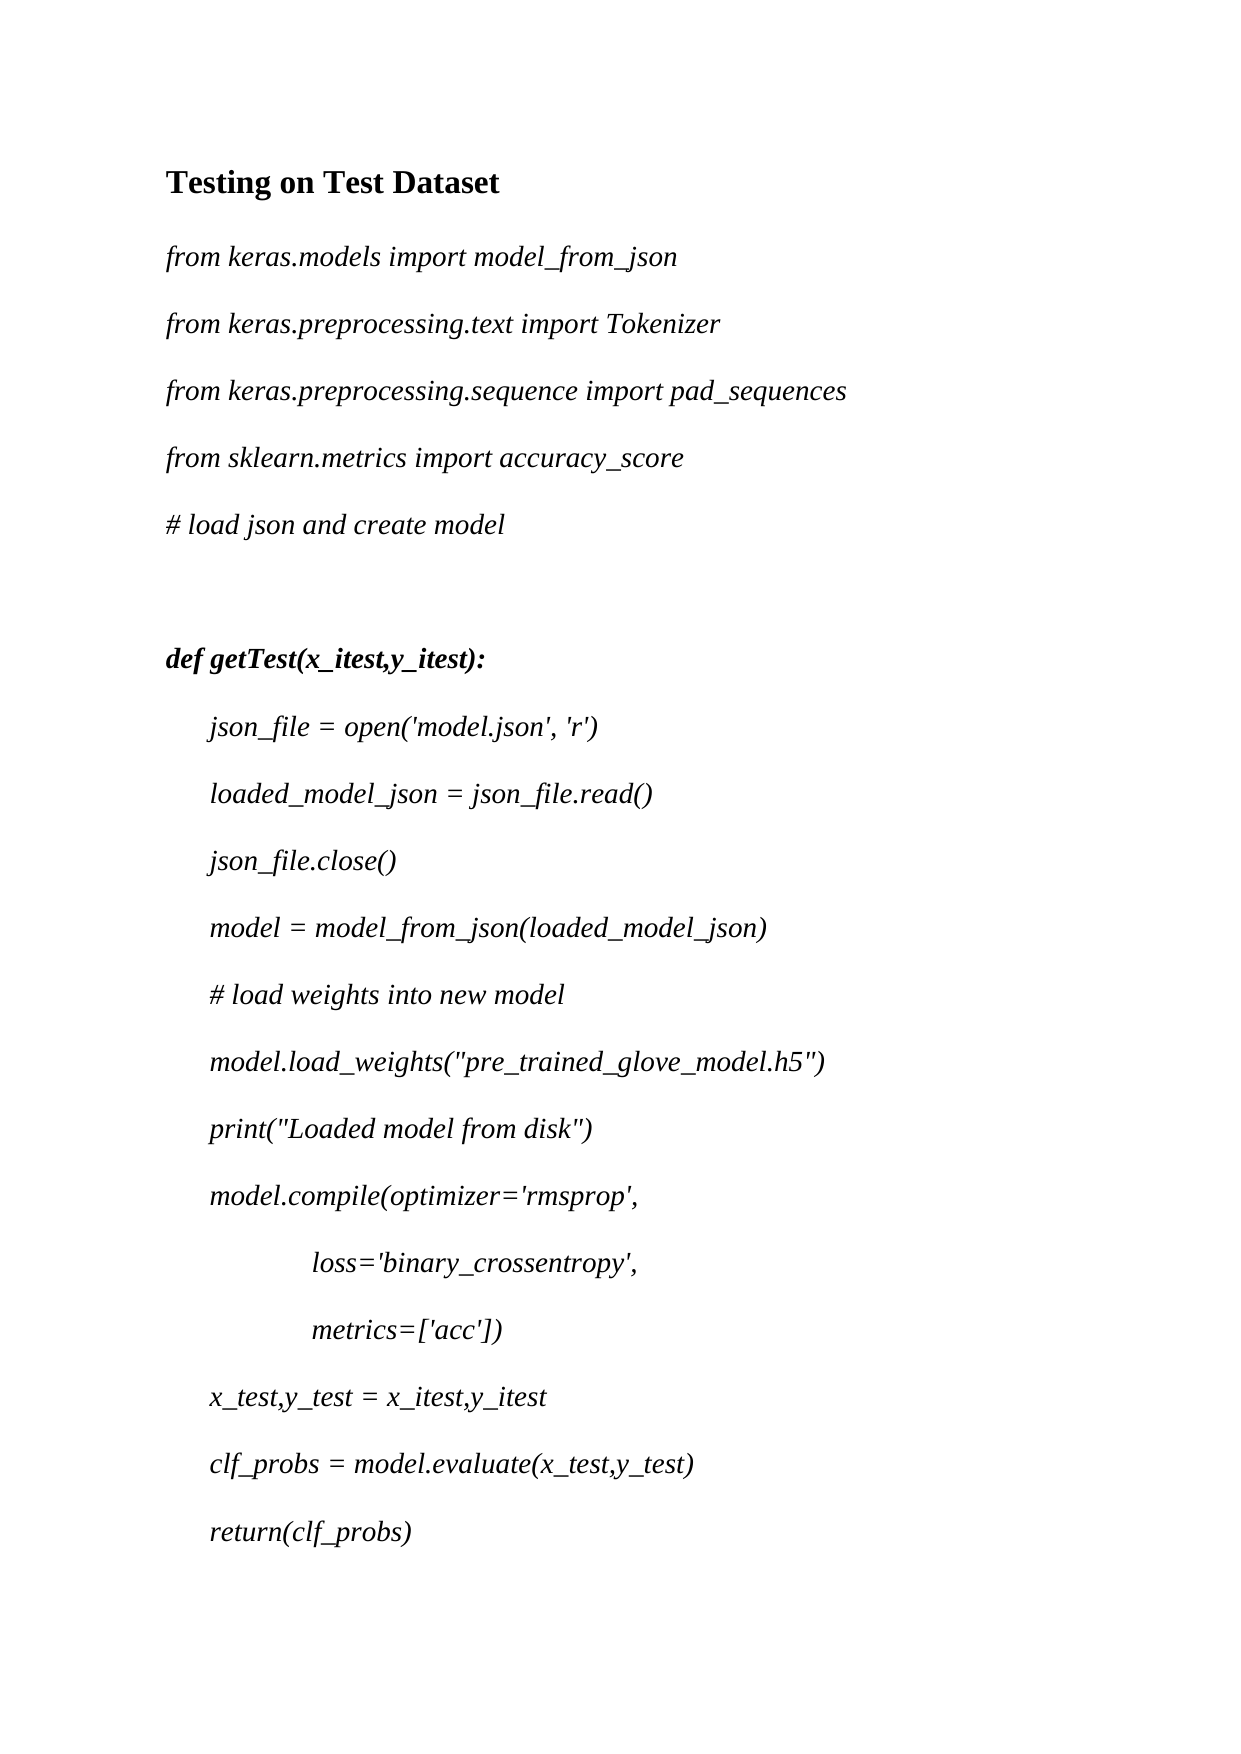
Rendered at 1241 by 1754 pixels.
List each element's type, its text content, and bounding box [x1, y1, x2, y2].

text json_file = open('model.json', 'r') [166, 709, 1065, 742]
text loaded_model_json = json_file.read() [166, 776, 1065, 809]
text from sklearn.metrics import accuracy_score [166, 440, 1065, 474]
text json_file.close() [166, 843, 1065, 876]
text model = model_from_json(loaded_model_json) [166, 910, 1065, 943]
text loss='binary_crossentropy', [166, 1245, 1065, 1279]
text # load json and create model [166, 507, 1065, 541]
text # load weights into new model [166, 977, 1065, 1011]
text print("Loaded model from disk") [166, 1111, 1065, 1145]
text model.compile(optimizer='rmsprop', [166, 1178, 1065, 1212]
text clf_probs = model.evaluate(x_test,y_test) [166, 1447, 1065, 1480]
text from keras.preprocessing.text import Tokenizer [166, 306, 1065, 340]
text metrics=['acc']) [166, 1312, 1065, 1346]
text from keras.models import model_from_json [166, 239, 1065, 273]
text x_test,y_test = x_itest,y_itest [166, 1379, 1065, 1413]
text return(clf_probs) [166, 1514, 1065, 1547]
text model.load_weights("pre_trained_glove_model.h5") [166, 1044, 1065, 1078]
text Testing on Test Dataset [166, 162, 1065, 201]
text def getTest(x_itest,y_itest): [166, 642, 1065, 675]
text from keras.preprocessing.sequence import pad_sequences [166, 373, 1065, 407]
